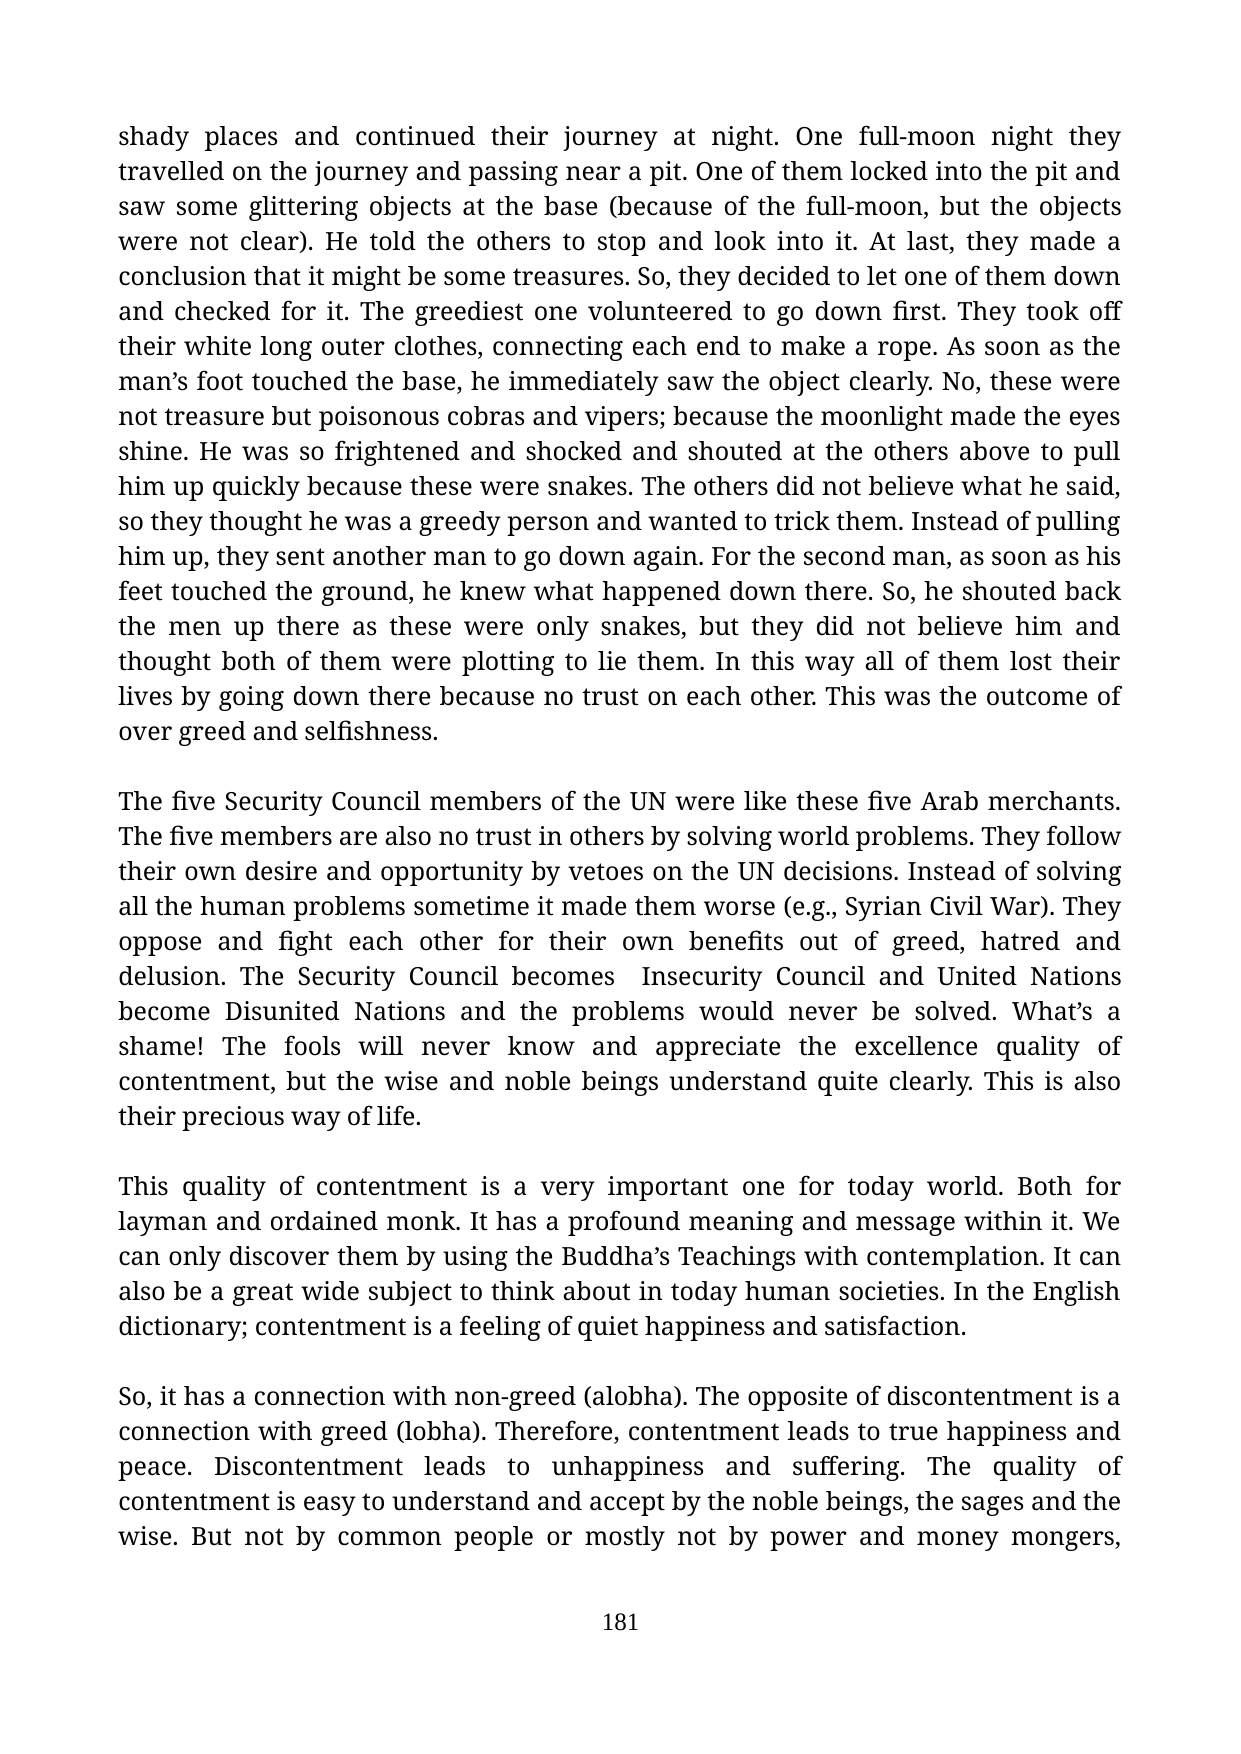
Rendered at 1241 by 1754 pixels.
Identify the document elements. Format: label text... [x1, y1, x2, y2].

text shady places and continued their journey at night. One full-moon night they travelled on the journey and passing near a pit. One of them locked into the pit and saw some glittering objects at the base (because of the full-moon, but the objects were not clear). He told the others to stop and look into it. At last, they made a conclusion that it might be some treasures. So, they decided to let one of them down and checked for it. The greediest one volunteered to go down first. They took off their white long outer clothes, connecting each end to make a rope. As soon as the man’s foot touched the base, he immediately saw the object clearly. No, these were not treasure but poisonous cobras and vipers; because the moonlight made the eyes shine. He was so frightened and shocked and shouted at the others above to pull him up quickly because these were snakes. The others did not believe what he said, so they thought he was a greedy person and wanted to trick them. Instead of pulling him up, they sent another man to go down again. For the second man, as soon as his feet touched the ground, he knew what happened down there. So, he shouted back the men up there as these were only snakes, but they did not believe him and thought both of them were plotting to lie them. In this way all of them lost their lives by going down there because no trust on each other. This was the outcome of over greed and selfishness. [118, 118, 1122, 748]
text This quality of contentment is a very important one for today world. Both for layman and ordained monk. It has a profound meaning and message within it. We can only discover them by using the Buddha’s Teachings with contemplation. It can also be a great wide subject to think about in today human societies. In the English dictionary; contentment is a feeling of quiet happiness and satisfaction. So, it has a connection with non-greed (alobha). The opposite of discontentment is a connection with greed (lobha). Therefore, contentment leads to true happiness and peace. Discontentment leads to unhappiness and suffering. The quality of contentment is easy to understand and accept by the noble beings, the sages and the wise. But not by common people or mostly not by power and money mongers, [118, 1168, 1122, 1553]
text The five Security Council members of the UN were like these five Arab merchants. The five members are also no trust in others by solving world problems. They follow their own desire and opportunity by vetoes on the UN decisions. Instead of solving all the human problems sometime it made them worse (e.g., Syrian Civil War). They oppose and fight each other for their own benefits out of greed, hatred and delusion. The Security Council becomes Insecurity Council and United Nations become Disunited Nations and the problems would never be solved. What’s a shame! The fools will never know and appreciate the excellence quality of contentment, but the wise and noble beings understand quite clearly. This is also their precious way of life. [118, 783, 1122, 1133]
